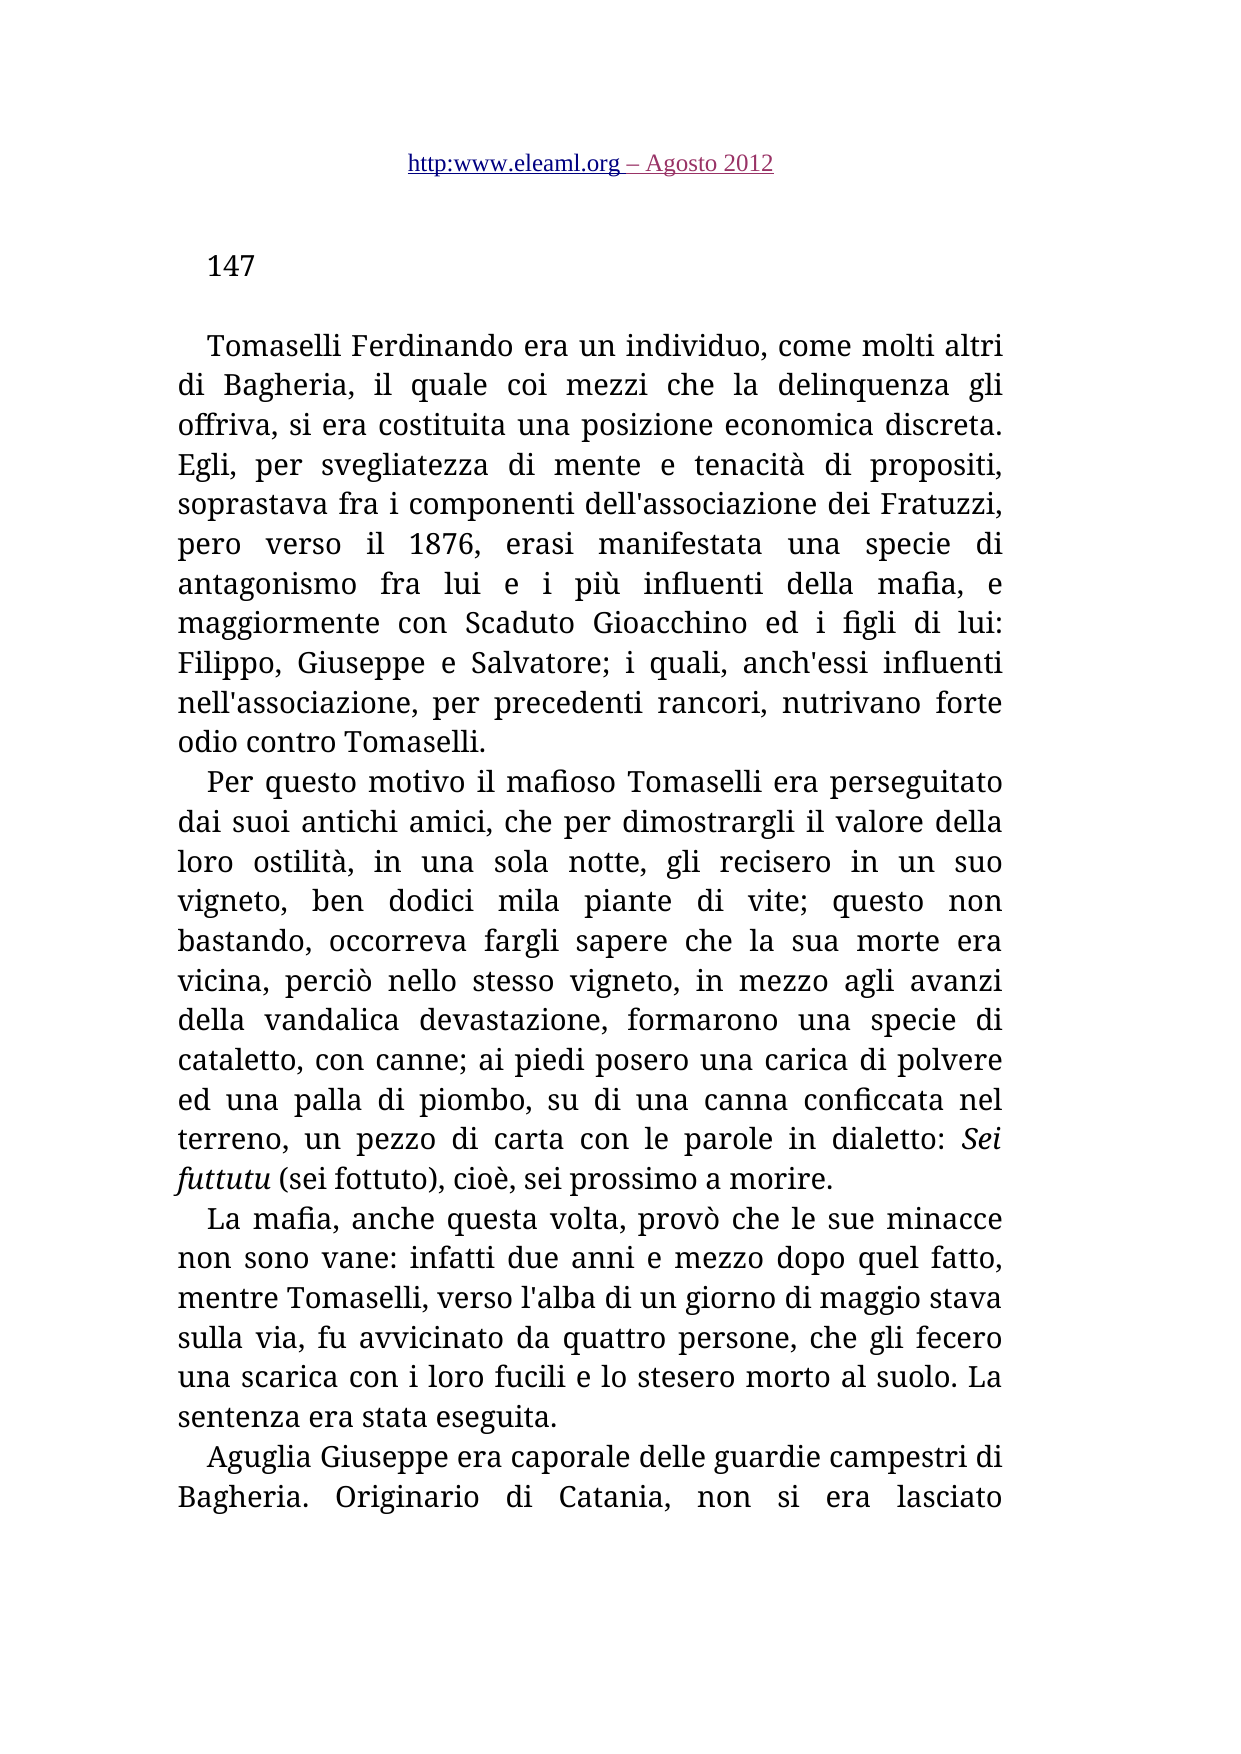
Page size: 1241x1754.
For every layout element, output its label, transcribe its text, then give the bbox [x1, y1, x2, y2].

text 147 [177, 246, 1004, 285]
text La mafia, anche questa volta, provò che le sue minacce non sono vane: infatti due anni e mezzo dopo quel fatto, mentre Tomaselli, verso l'alba di un giorno di maggio stava sulla via, fu avvicinato da quattro persone, che gli fecero una scarica con i loro fucili e lo stesero morto al suolo. La sentenza era stata eseguita. [177, 1198, 1004, 1436]
text Per questo motivo il mafioso Tomaselli era perseguitato dai suoi antichi amici, che per dimostrargli il valore della loro ostilità, in una sola notte, gli recisero in un suo vigneto, ben dodici mila piante di vite; questo non bastando, occorreva fargli sapere che la sua morte era vicina, perciò nello stesso vigneto, in mezzo agli avanzi della vandalica devastazione, formarono una specie di cataletto, con canne; ai piedi posero una carica di polvere ed una palla di piombo, su di una canna conficcata nel terreno, un pezzo di carta con le parole in dialetto: Sei futtutu (sei fottuto), cioè, sei prossimo a morire. [177, 761, 1004, 1198]
text Aguglia Giuseppe era caporale delle guardie campestri di Bagheria. Originario di Catania, non si era lasciato [177, 1436, 1004, 1516]
text Tomaselli Ferdinando era un individuo, come molti altri di Bagheria, il quale coi mezzi che la delinquenza gli offriva, si era costituita una posizione economica discreta. Egli, per svegliatezza di mente e tenacità di propositi, soprastava fra i componenti dell'associazione dei Fratuzzi, pero verso il 1876, erasi manifestata una specie di antagonismo fra lui e i più influenti della mafia, e maggiormente con Scaduto Gioacchino ed i figli di lui: Filippo, Giuseppe e Salvatore; i quali, anch'essi influenti nell'associazione, per precedenti rancori, nutrivano forte odio contro Tomaselli. [177, 325, 1004, 761]
